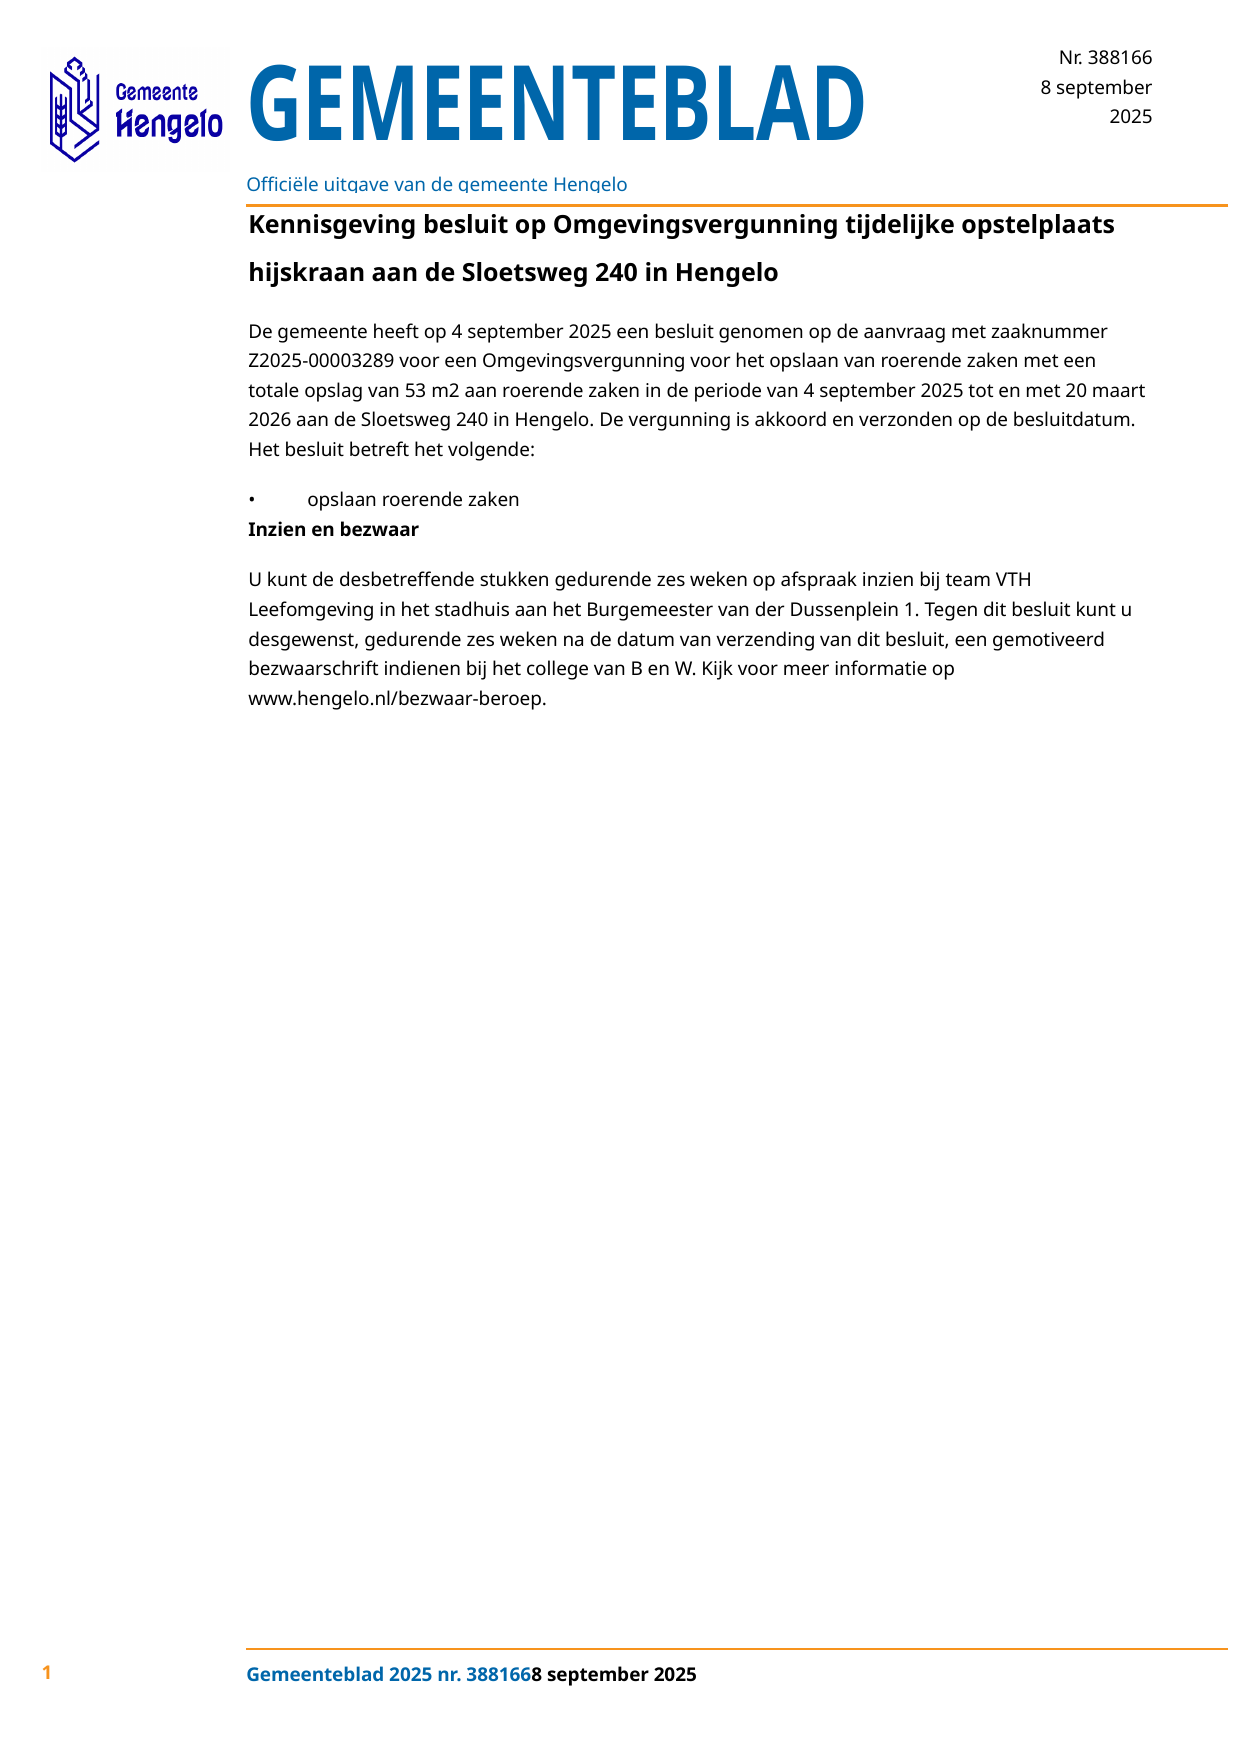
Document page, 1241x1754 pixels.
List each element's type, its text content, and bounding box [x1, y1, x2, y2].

text U kunt de desbetreffende stukken gedurende zes weken op afspraak inzien bij team VTH Leefomgeving in het stadhuis aan het Burgemeester van der Dussenplein 1. Tegen dit besluit kunt u desgewenst, gedurende zes weken na de datum van verzending van dit besluit, een gemotiveerd bezwaarschrift indienen bij het college van B en W. Kijk voor meer informatie op www.hengelo.nl/bezwaar-beroep. [248, 567, 1152, 711]
list opslaan roerende zaken [248, 487, 1152, 512]
text Kennisgeving besluit op Omgevingsvergunning tijdelijke opstelplaats hijskraan aan de Sloetsweg 240 in Hengelo [248, 207, 1152, 288]
text De gemeente heeft op 4 september 2025 een besluit genomen op de aanvraag met zaaknummer Z2025-00003289 voor een Omgevingsvergunning voor het opslaan van roerende zaken met een totale opslag van 53 m2 aan roerende zaken in de periode van 4 september 2025 tot en met 20 maart 2026 aan de Sloetsweg 240 in Hengelo. De vergunning is akkoord en verzonden op de besluitdatum. Het besluit betreft het volgende: [248, 318, 1152, 462]
text Inzien en bezwaar [248, 516, 1152, 542]
picture [41, 47, 231, 172]
